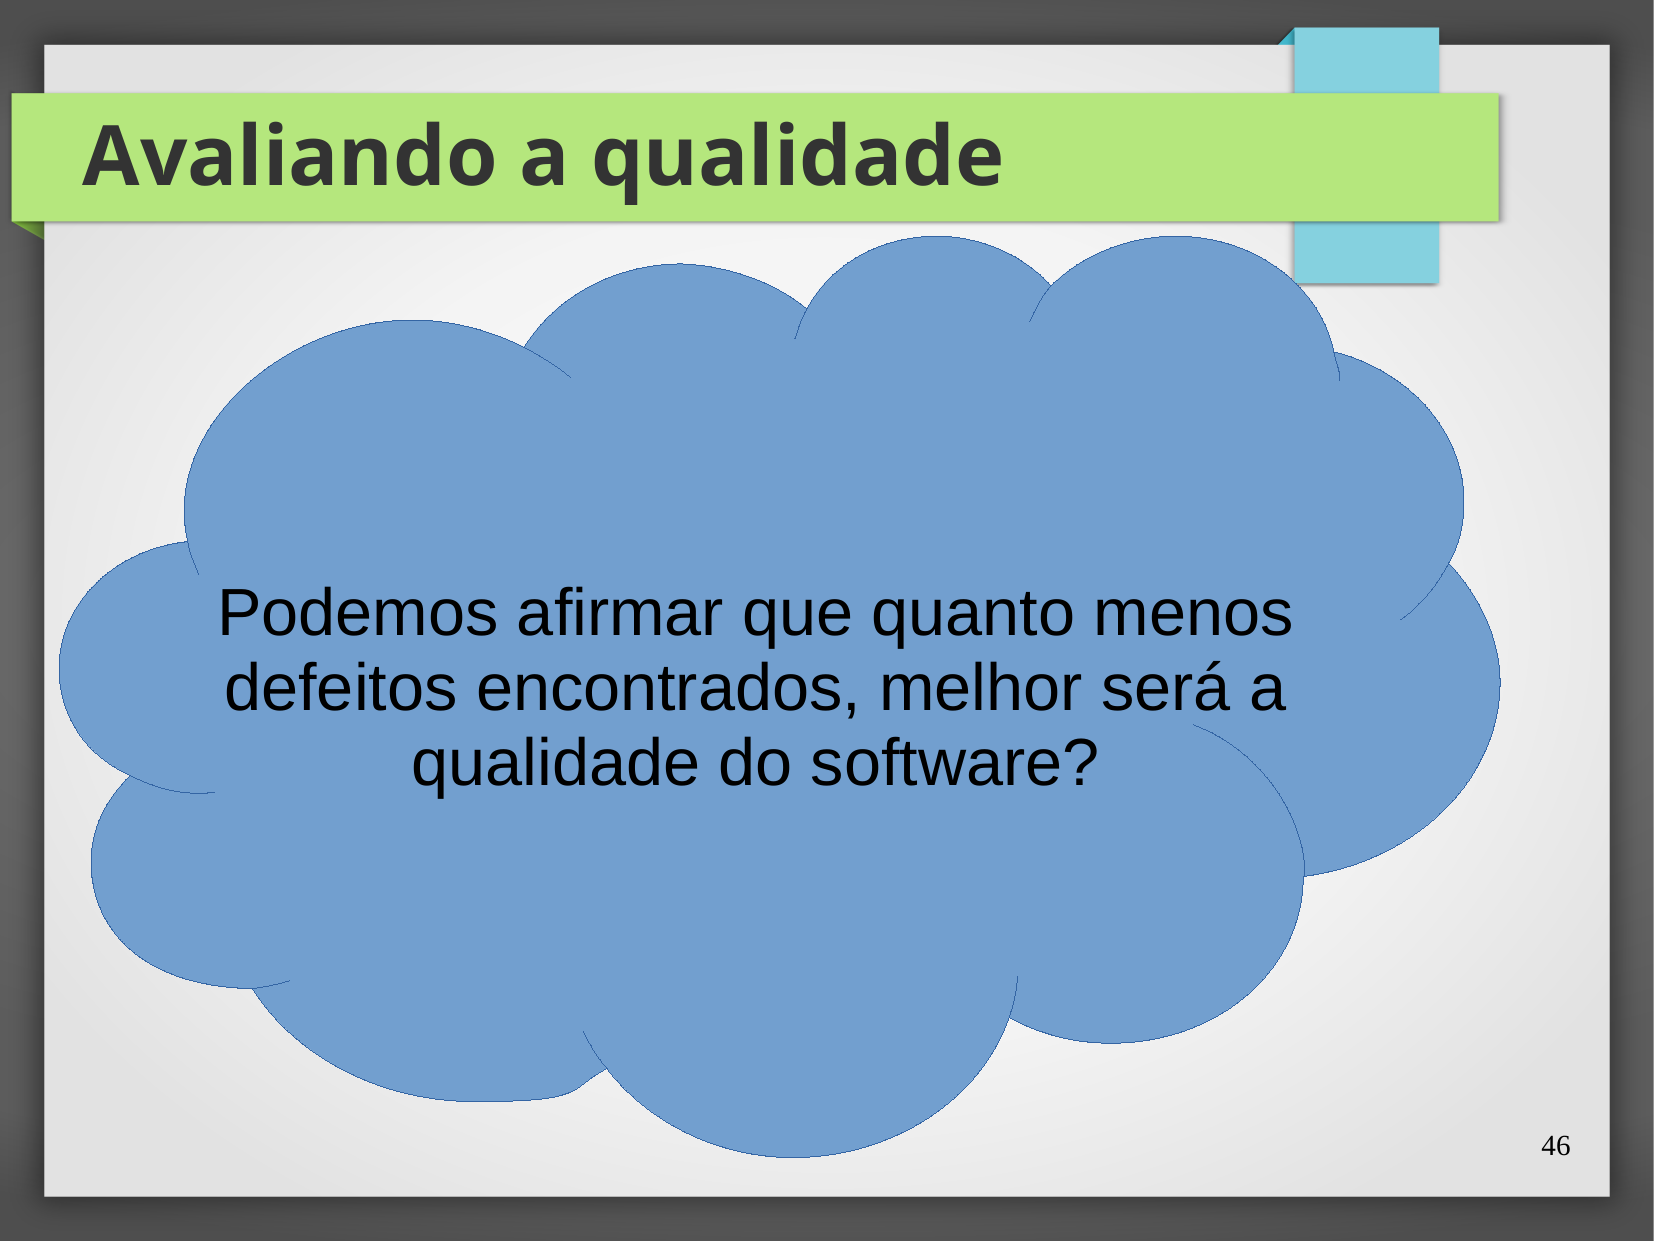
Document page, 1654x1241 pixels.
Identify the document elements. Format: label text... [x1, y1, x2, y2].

title Avaliando a qualidade [82, 94, 1264, 213]
picture [0, 0, 1654, 1241]
text_box [219, 236, 1501, 867]
text_box [59, 545, 1277, 1158]
subtitle Podemos afirmar que quanto menos defeitos encontrados, melhor será a qualidade do software? [165, 413, 1347, 962]
